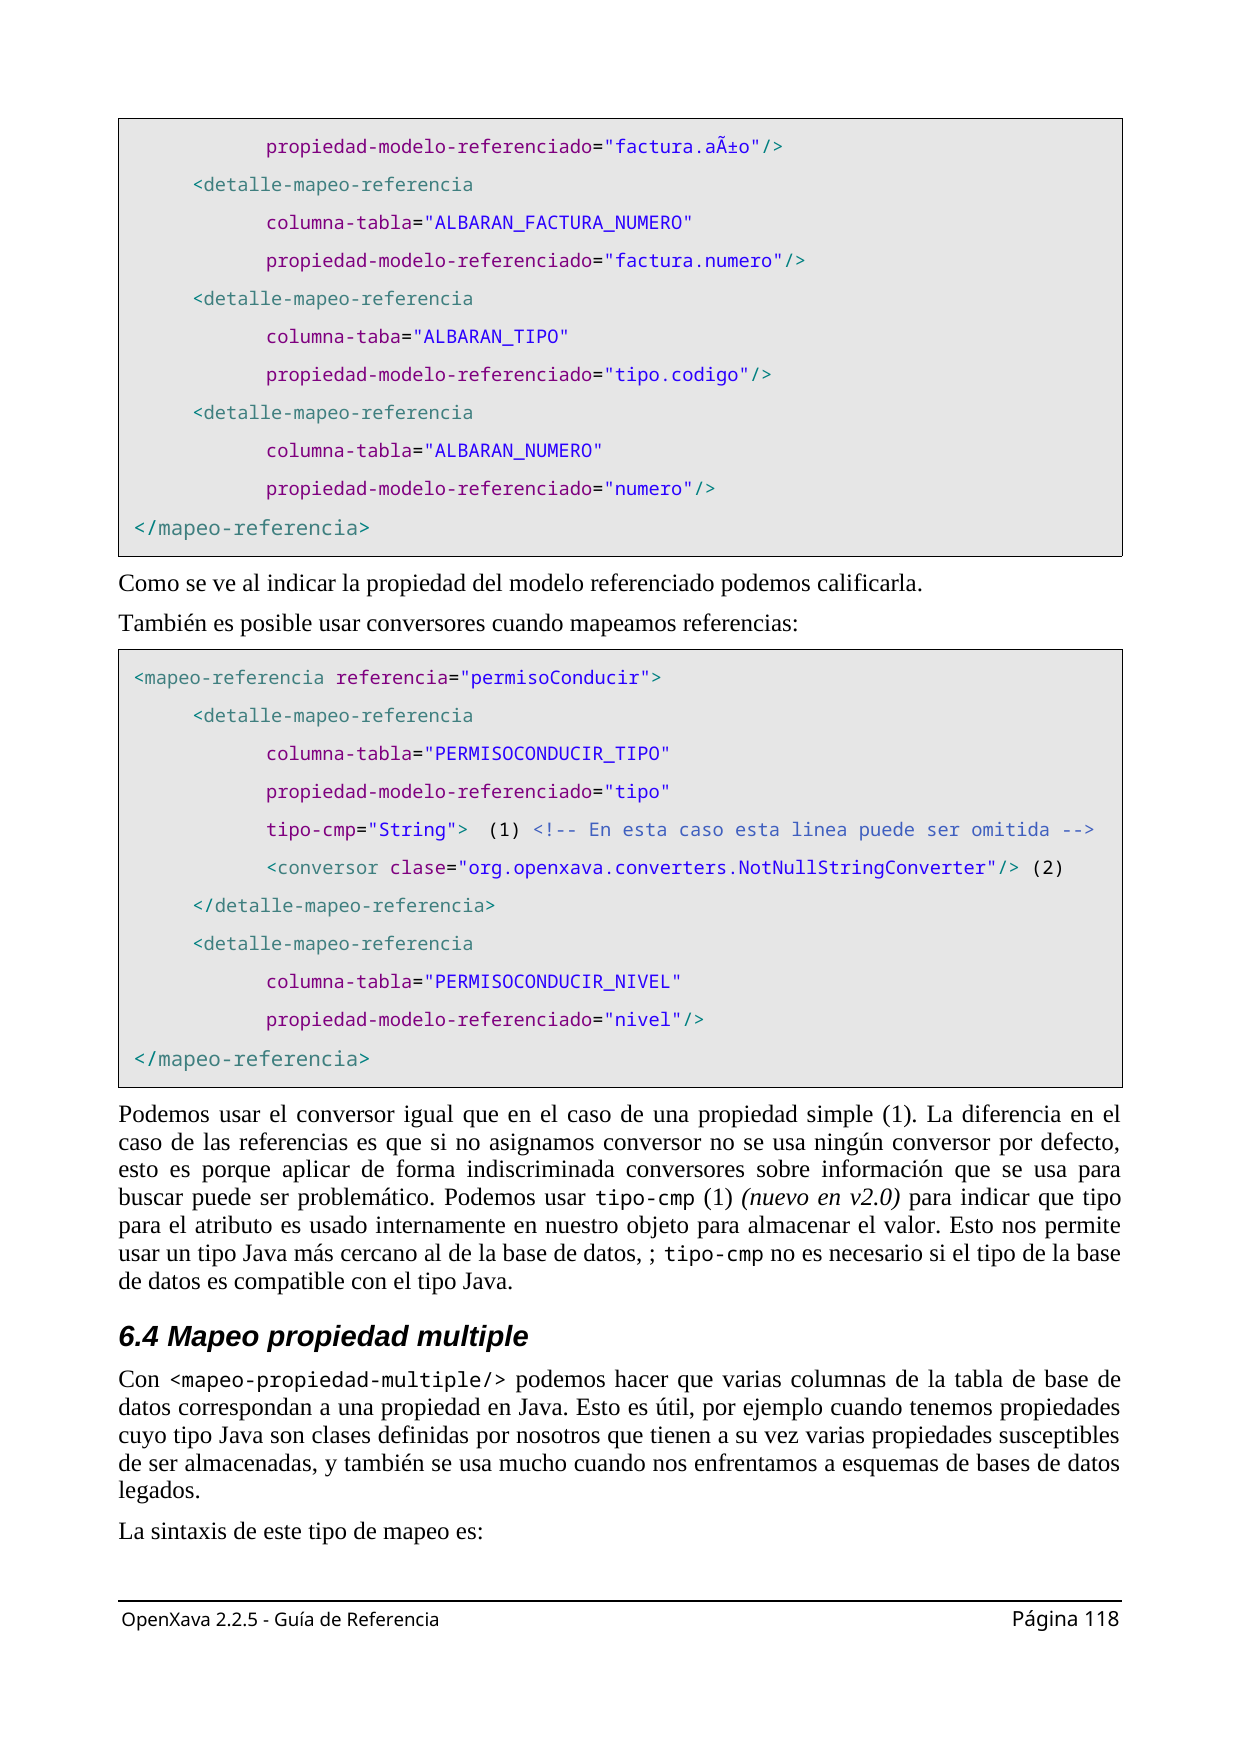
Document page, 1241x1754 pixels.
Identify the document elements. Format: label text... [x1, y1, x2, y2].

text La sintaxis de este tipo de mapeo es: [118, 1517, 1122, 1544]
text propiedad-modelo-referenciado="nivel"/> [119, 991, 1122, 1029]
text columna-tabla="ALBARAN_FACTURA_NUMERO" [119, 194, 1122, 232]
text <detalle-mapeo-referencia [119, 915, 1122, 953]
text </mapeo-referencia> [119, 498, 1122, 556]
text <mapeo-referencia referencia="permisoConducir"> [119, 650, 1122, 687]
text </mapeo-referencia> [119, 1029, 1122, 1087]
text columna-taba="ALBARAN_TIPO" [119, 308, 1122, 346]
text propiedad-modelo-referenciado="numero"/> [119, 460, 1122, 498]
text tipo-cmp="String"> (1) <!-- En esta caso esta linea puede ser omitida --> [119, 801, 1122, 839]
text propiedad-modelo-referenciado="tipo.codigo"/> [119, 346, 1122, 384]
text columna-tabla="PERMISOCONDUCIR_TIPO" [119, 725, 1122, 763]
text </detalle-mapeo-referencia> [119, 877, 1122, 915]
text Podemos usar el conversor igual que en el caso de una propiedad simple (1). La diferencia en el caso de las referencias es que si no asignamos conversor no se usa ningún conversor por defecto, esto es porque aplicar de forma indiscriminada conversores sobre información que se usa para buscar puede ser problemático. Podemos usar tipo-cmp (1) (nuevo en v2.0) para indicar que tipo para el atributo es usado internamente en nuestro objeto para almacenar el valor. Esto nos permite usar un tipo Java más cercano al de la base de datos, ; tipo-cmp no es necesario si el tipo de la base de datos es compatible con el tipo Java. [118, 1100, 1122, 1295]
text propiedad-modelo-referenciado="tipo" [119, 763, 1122, 801]
text Con <mapeo-propiedad-multiple/> podemos hacer que varias columnas de la tabla de base de datos correspondan a una propiedad en Java. Esto es útil, por ejemplo cuando tenemos propiedades cuyo tipo Java son clases definidas por nosotros que tienen a su vez varias propiedades susceptibles de ser almacenadas, y también se usa mucho cuando nos enfrentamos a esquemas de bases de datos legados. [118, 1365, 1122, 1504]
text <detalle-mapeo-referencia [119, 270, 1122, 308]
text propiedad-modelo-referenciado="factura.numero"/> [119, 232, 1122, 270]
text propiedad-modelo-referenciado="factura.aÃ±o"/> [119, 119, 1122, 156]
text <detalle-mapeo-referencia [119, 156, 1122, 194]
text columna-tabla="ALBARAN_NUMERO" [119, 422, 1122, 460]
text <detalle-mapeo-referencia [119, 687, 1122, 725]
subtitle Mapeo propiedad multiple [118, 1320, 1122, 1353]
text También es posible usar conversores cuando mapeamos referencias: [118, 609, 1122, 637]
text Como se ve al indicar la propiedad del modelo referenciado podemos calificarla. [118, 569, 1122, 597]
text columna-tabla="PERMISOCONDUCIR_NIVEL" [119, 953, 1122, 991]
text <detalle-mapeo-referencia [119, 384, 1122, 422]
text <conversor clase="org.openxava.converters.NotNullStringConverter"/> (2) [119, 839, 1122, 877]
